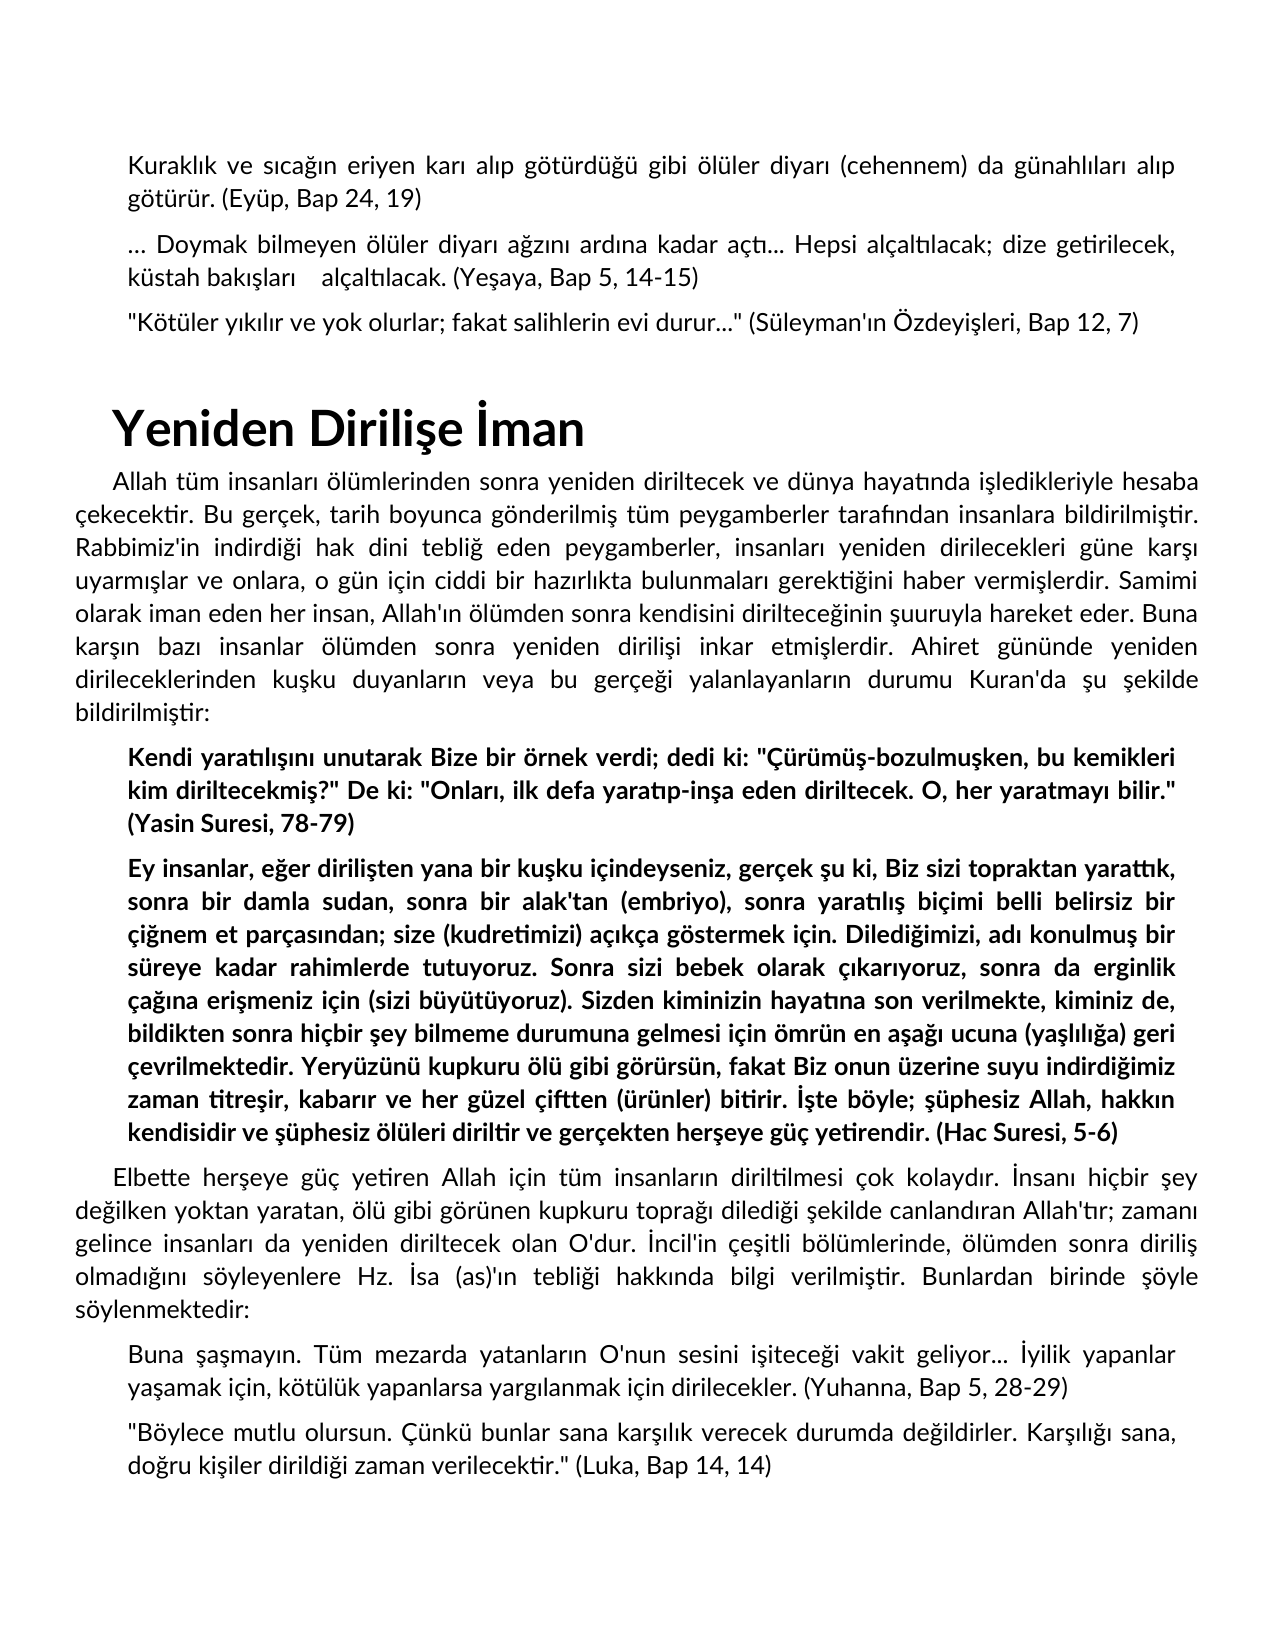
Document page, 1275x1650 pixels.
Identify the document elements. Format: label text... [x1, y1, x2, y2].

subtitle Yeniden Dirilişe İman [112, 397, 1200, 457]
text Kendi yaratılışını unutarak Bize bir örnek verdi; dedi ki: "Çürümüş-bozulmuşken, bu kemikleri kim diriltecekmiş?" De ki: "Onları, ilk defa yaratıp-inşa eden diriltecek. O, her yaratmayı bilir." (Yasin Suresi, 78-79) [127, 742, 1177, 837]
text Allah tüm insanları ölümlerinden sonra yeniden diriltecek ve dünya hayatında işledikleriyle hesaba çekecektir. Bu gerçek, tarih boyunca gönderilmiş tüm peygamberler tarafından insanlara bildirilmiştir. Rabbimiz'in indirdiği hak dini tebliğ eden peygamberler, insanları yeniden dirilecekleri güne karşı uyarmışlar ve onlara, o gün için ciddi bir hazırlıkta bulunmaları gerektiğini haber vermişlerdir. Samimi olarak iman eden her insan, Allah'ın ölümden sonra kendisini dirilteceğinin şuuruyla hareket eder. Buna karşın bazı insanlar ölümden sonra yeniden dirilişi inkar etmişlerdir. Ahiret gününde yeniden dirileceklerinden kuşku duyanların veya bu gerçeği yalanlayanların durumu Kuran'da şu şekilde bildirilmiştir: [75, 466, 1200, 726]
text Elbette herşeye güç yetiren Allah için tüm insanların diriltilmesi çok kolaydır. İnsanı hiçbir şey değilken yoktan yaratan, ölü gibi görünen kupkuru toprağı dilediği şekilde canlandıran Allah'tır; zamanı gelince insanları da yeniden diriltecek olan O'dur. İncil'in çeşitli bölümlerinde, ölümden sonra diriliş olmadığını söyleyenlere Hz. İsa (as)'ın tebliği hakkında bilgi verilmiştir. Bunlardan birinde şöyle söylenmektedir: [75, 1162, 1200, 1323]
text "Böylece mutlu olursun. Çünkü bunlar sana karşılık verecek durumda değildirler. Karşılığı sana, doğru kişiler dirildiği zaman verilecektir." (Luka, Bap 14, 14) [127, 1417, 1177, 1480]
text … Doymak bilmeyen ölüler diyarı ağzını ardına kadar açtı... Hepsi alçaltılacak; dize getirilecek, küstah bakışları alçaltılacak. (Yeşaya, Bap 5, 14-15) [127, 228, 1177, 291]
text Kuraklık ve sıcağın eriyen karı alıp götürdüğü gibi ölüler diyarı (cehennem) da günahlıları alıp götürür. (Eyüp, Bap 24, 19) [127, 150, 1177, 213]
text Buna şaşmayın. Tüm mezarda yatanların O'nun sesini işiteceği vakit geliyor... İyilik yapanlar yaşamak için, kötülük yapanlarsa yargılanmak için dirilecekler. (Yuhanna, Bap 5, 28-29) [127, 1339, 1177, 1402]
text "Kötüler yıkılır ve yok olurlar; fakat salihlerin evi durur..." (Süleyman'ın Özdeyişleri, Bap 12, 7) [127, 307, 1177, 337]
text Ey insanlar, eğer dirilişten yana bir kuşku içindeyseniz, gerçek şu ki, Biz sizi topraktan yarattık, sonra bir damla sudan, sonra bir alak'tan (embriyo), sonra yaratılış biçimi belli belirsiz bir çiğnem et parçasından; size (kudretimizi) açıkça göstermek için. Dilediğimizi, adı konulmuş bir süreye kadar rahimlerde tutuyoruz. Sonra sizi bebek olarak çıkarıyoruz, sonra da erginlik çağına erişmeniz için (sizi büyütüyoruz). Sizden kiminizin hayatına son verilmekte, kiminiz de, bildikten sonra hiçbir şey bilmeme durumuna gelmesi için ömrün en aşağı ucuna (yaşlılığa) geri çevrilmektedir. Yeryüzünü kupkuru ölü gibi görürsün, fakat Biz onun üzerine suyu indirdiğimiz zaman titreşir, kabarır ve her güzel çiftten (ürünler) bitirir. İşte böyle; şüphesiz Allah, hakkın kendisidir ve şüphesiz ölüleri diriltir ve gerçekten herşeye güç yetirendir. (Hac Suresi, 5-6) [127, 853, 1177, 1146]
